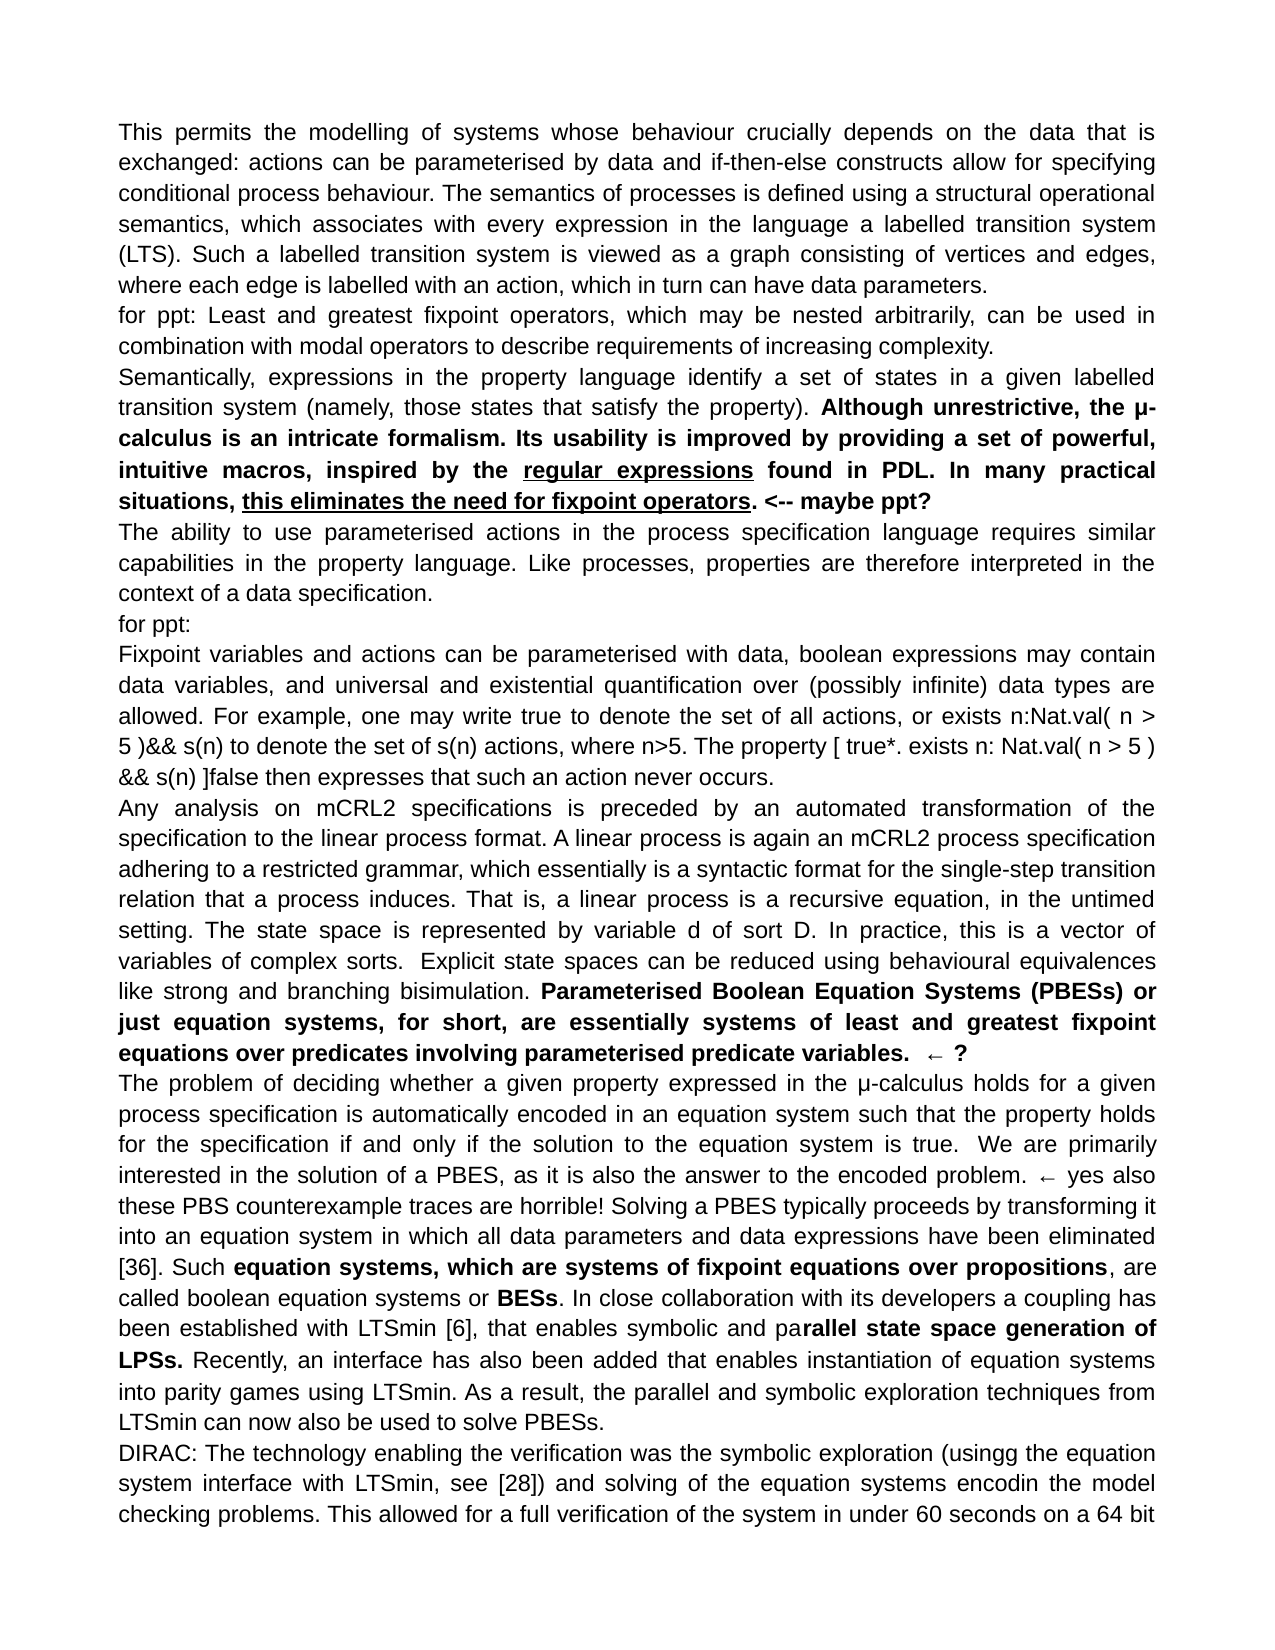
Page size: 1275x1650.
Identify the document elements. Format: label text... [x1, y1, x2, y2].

text This permits the modelling of systems whose behaviour crucially depends on the data that is exchanged: actions can be parameterised by data and if-then-else constructs allow for specifying conditional process behaviour. The semantics of processes is defined using a structural operational semantics, which associates with every expression in the language a labelled transition system (LTS). Such a labelled transition system is viewed as a graph consisting of vertices and edges, where each edge is labelled with an action, which in turn can have data parameters. [118, 118, 1157, 298]
text DIRAC: The technology enabling the verification was the symbolic exploration (usingg the equation system interface with LTSmin, see [28]) and solving of the equation systems encodin the model checking problems. This allowed for a full verification of the system in under 60 seconds on a 64 bit [118, 1439, 1157, 1527]
text for ppt: Least and greatest fixpoint operators, which may be nested arbitrarily, can be used in combination with modal operators to describe requirements of increasing complexity. [118, 302, 1157, 359]
text for ppt: [118, 610, 1157, 637]
text Semantically, expressions in the property language identify a set of states in a given labelled transition system (namely, those states that satisfy the property). Although unrestrictive, the μ-calculus is an intricate formalism. Its usability is improved by providing a set of powerful, intuitive macros, inspired by the regular expressions found in PDL. In many practical situations, this eliminates the need for fixpoint operators. <-- maybe ppt? [118, 363, 1157, 514]
text The ability to use parameterised actions in the process specification language requires similar capabilities in the property language. Like processes, properties are therefore interpreted in the context of a data specification. [118, 518, 1157, 606]
text Any analysis on mCRL2 specifications is preceded by an automated transformation of the specification to the linear process format. A linear process is again an mCRL2 process specification adhering to a restricted grammar, which essentially is a syntactic format for the single-step transition relation that a process induces. That is, a linear process is a recursive equation, in the untimed setting. The state space is represented by variable d of sort D. In practice, this is a vector of variables of complex sorts. Explicit state spaces can be reduced using behavioural equivalences like strong and branching bisimulation. Parameterised Boolean Equation Systems (PBESs) or just equation systems, for short, are essentially systems of least and greatest fixpoint equations over predicates involving parameterised predicate variables. ← ? [118, 794, 1157, 1066]
text The problem of deciding whether a given property expressed in the μ-calculus holds for a given process specification is automatically encoded in an equation system such that the property holds for the specification if and only if the solution to the equation system is true. We are primarily interested in the solution of a PBES, as it is also the answer to the encoded problem. ← yes also these PBS counterexample traces are horrible! Solving a PBES typically proceeds by transforming it into an equation system in which all data parameters and data expressions have been eliminated [36]. Such equation systems, which are systems of fixpoint equations over propositions, are called boolean equation systems or BESs. In close collaboration with its developers a coupling has been established with LTSmin [6], that enables symbolic and parallel state space generation of LPSs. Recently, an interface has also been added that enables instantiation of equation systems into parity games using LTSmin. As a result, the parallel and symbolic exploration techniques from LTSmin can now also be used to solve PBESs. [118, 1069, 1157, 1435]
text Fixpoint variables and actions can be parameterised with data, boolean expressions may contain data variables, and universal and existential quantification over (possibly infinite) data types are allowed. For example, one may write true to denote the set of all actions, or exists n:Nat.val( n > 5 )&& s(n) to denote the set of s(n) actions, where n>5. The property [ true*. exists n: Nat.val( n > 5 ) && s(n) ]false then expresses that such an action never occurs. [118, 641, 1157, 790]
